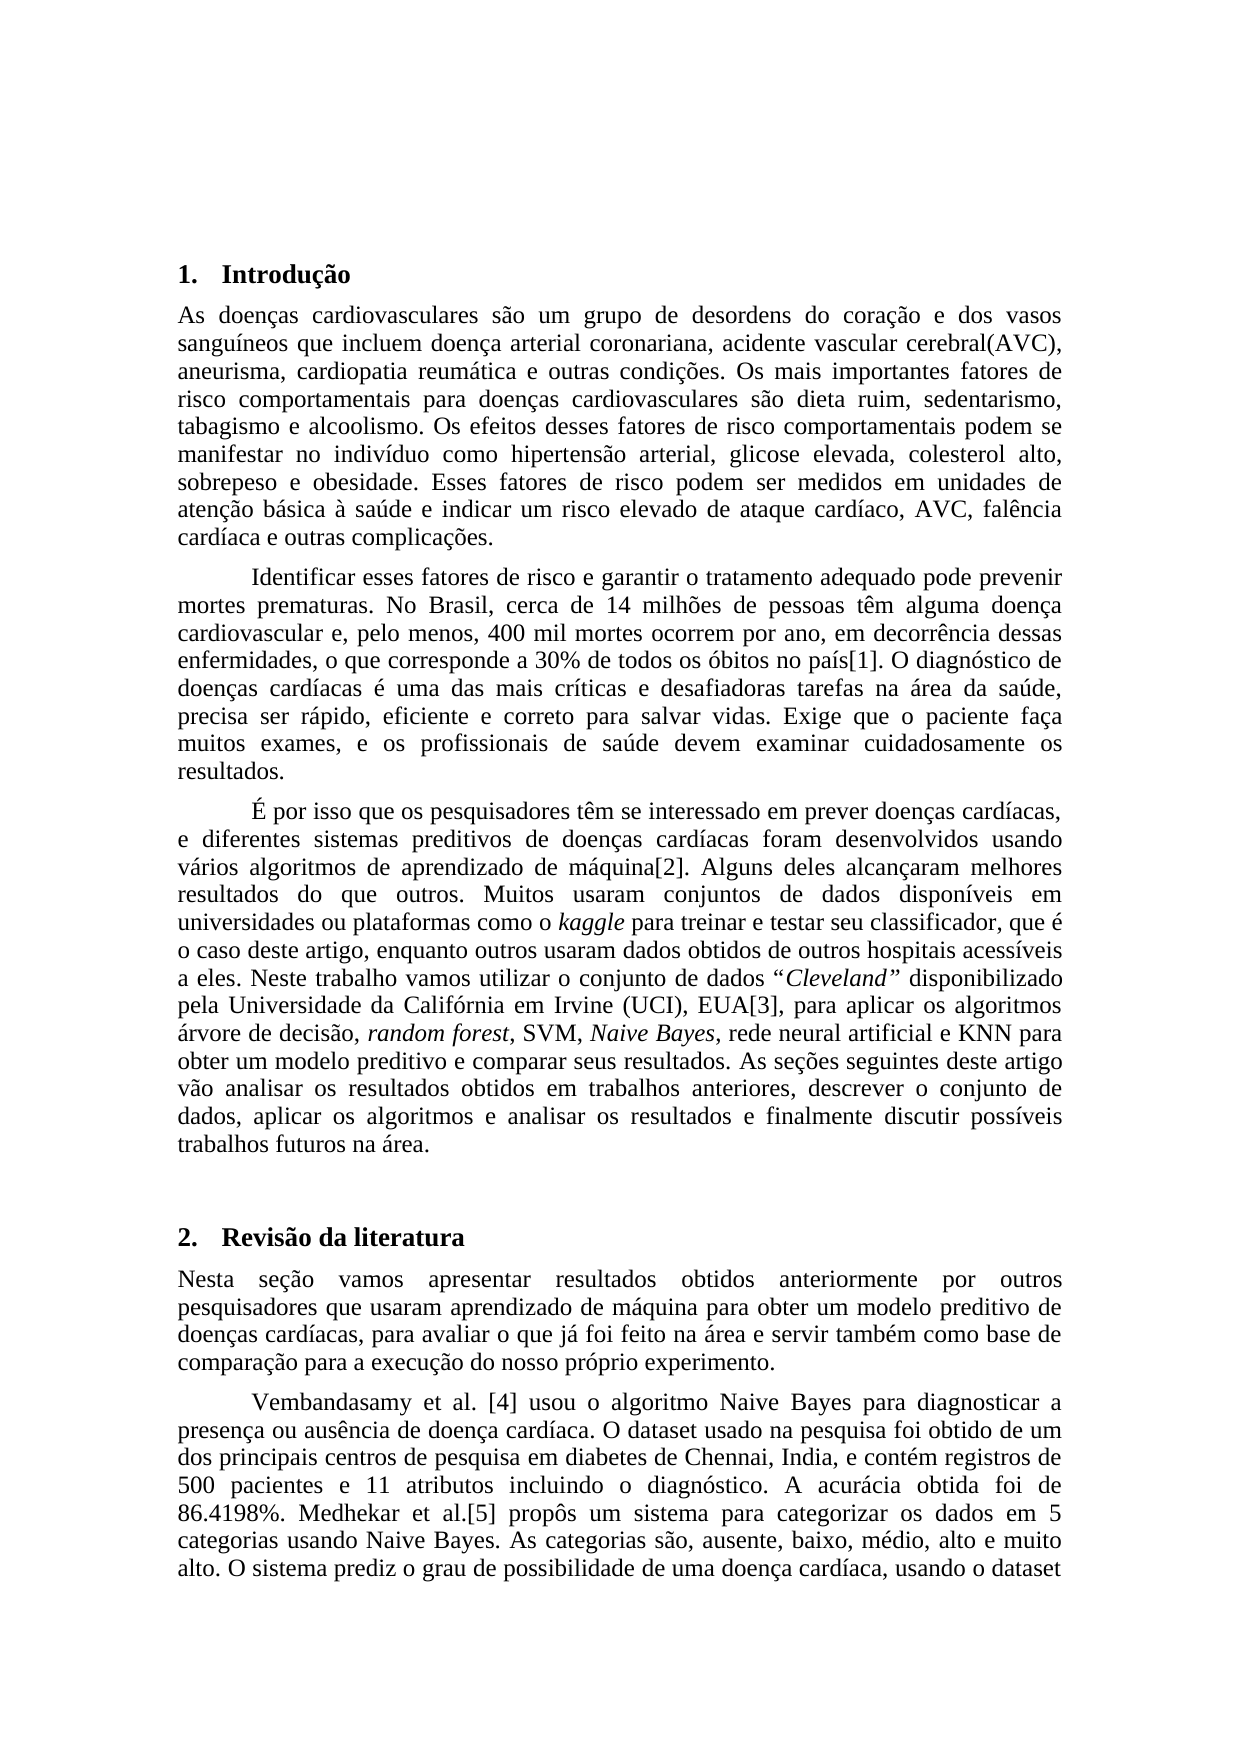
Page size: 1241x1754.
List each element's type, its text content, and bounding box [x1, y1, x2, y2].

text É por isso que os pesquisadores têm se interessado em prever doenças cardíacas, e diferentes sistemas preditivos de doenças cardíacas foram desenvolvidos usando vários algoritmos de aprendizado de máquina[2]. Alguns deles alcançaram melhores resultados do que outros. Muitos usaram conjuntos de dados disponíveis em universidades ou plataformas como o kaggle para treinar e testar seu classificador, que é o caso deste artigo, enquanto outros usaram dados obtidos de outros hospitais acessíveis a eles. Neste trabalho vamos utilizar o conjunto de dados “Cleveland” disponibilizado pela Universidade da Califórnia em Irvine (UCI), EUA[3], para aplicar os algoritmos árvore de decisão, random forest, SVM, Naive Bayes, rede neural artificial e KNN para obter um modelo preditivo e comparar seus resultados. As seções seguintes deste artigo vão analisar os resultados obtidos em trabalhos anteriores, descrever o conjunto de dados, aplicar os algoritmos e analisar os resultados e finalmente discutir possíveis trabalhos futuros na área. [177, 797, 1063, 1158]
title Revisão da literatura [177, 1222, 1063, 1252]
text Vembandasamy et al. [4] usou o algoritmo Naive Bayes para diagnosticar a presença ou ausência de doença cardíaca. O dataset usado na pesquisa foi obtido de um dos principais centros de pesquisa em diabetes de Chennai, India, e contém registros de 500 pacientes e 11 atributos incluindo o diagnóstico. A acurácia obtida foi de 86.4198%. Medhekar et al.[5] propôs um sistema para categorizar os dados em 5 categorias usando Naive Bayes. As categorias são, ausente, baixo, médio, alto e muito alto. O sistema prediz o grau de possibilidade de uma doença cardíaca, usando o dataset [177, 1388, 1063, 1582]
text Identificar esses fatores de risco e garantir o tratamento adequado pode prevenir mortes prematuras. No Brasil, cerca de 14 milhões de pessoas têm alguma doença cardiovascular e, pelo menos, 400 mil mortes ocorrem por ano, em decorrência dessas enfermidades, o que corresponde a 30% de todos os óbitos no país[1]. O diagnóstico de doenças cardíacas é uma das mais críticas e desafiadoras tarefas na área da saúde, precisa ser rápido, eficiente e correto para salvar vidas. Exige que o paciente faça muitos exames, e os profissionais de saúde devem examinar cuidadosamente os resultados. [177, 563, 1063, 785]
title Introdução [177, 259, 1063, 289]
text As doenças cardiovasculares são um grupo de desordens do coração e dos vasos sanguíneos que incluem doença arterial coronariana, acidente vascular cerebral(AVC), aneurisma, cardiopatia reumática e outras condições. Os mais importantes fatores de risco comportamentais para doenças cardiovasculares são dieta ruim, sedentarismo, tabagismo e alcoolismo. Os efeitos desses fatores de risco comportamentais podem se manifestar no indivíduo como hipertensão arterial, glicose elevada, colesterol alto, sobrepeso e obesidade. Esses fatores de risco podem ser medidos em unidades de atenção básica à saúde e indicar um risco elevado de ataque cardíaco, AVC, falência cardíaca e outras complicações. [177, 302, 1063, 551]
text Nesta seção vamos apresentar resultados obtidos anteriormente por outros pesquisadores que usaram aprendizado de máquina para obter um modelo preditivo de doenças cardíacas, para avaliar o que já foi feito na área e servir também como base de comparação para a execução do nosso próprio experimento. [177, 1265, 1063, 1376]
